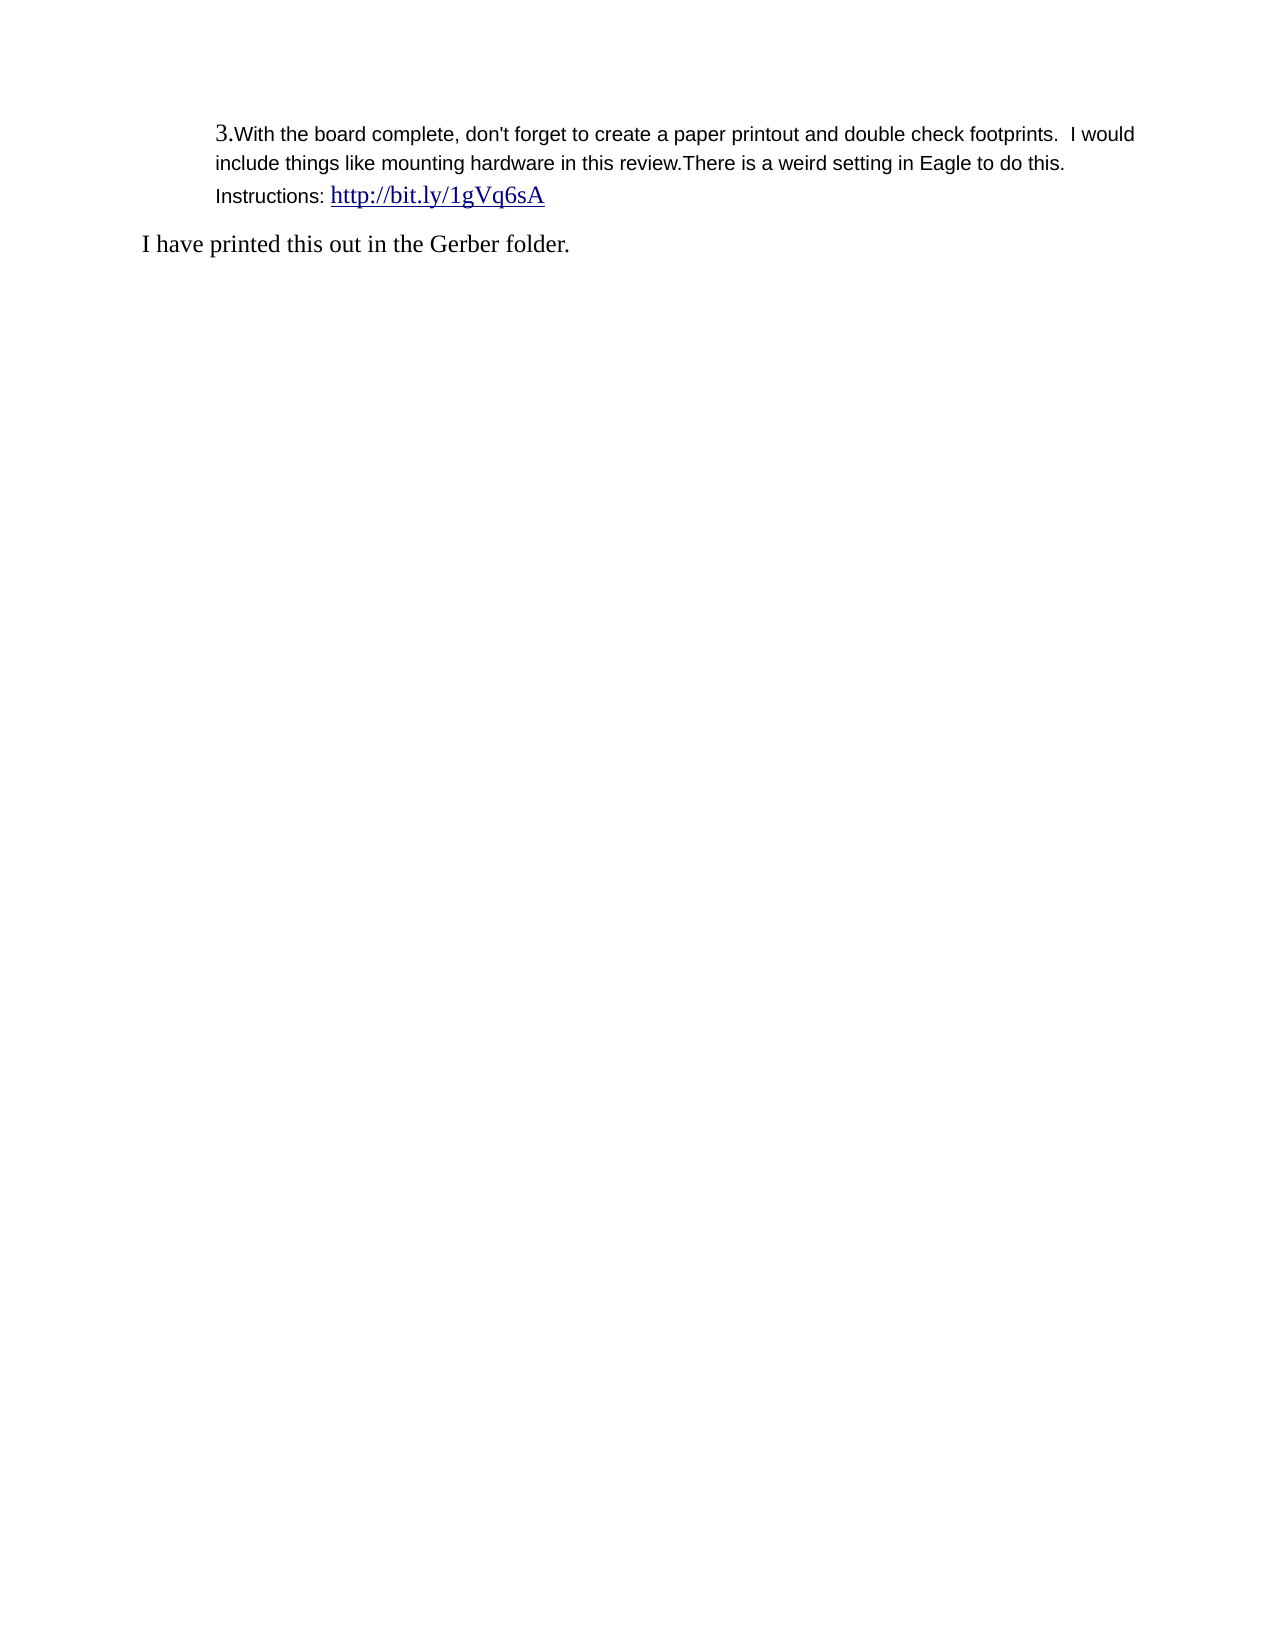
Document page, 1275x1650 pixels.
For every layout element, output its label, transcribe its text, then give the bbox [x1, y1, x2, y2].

text I have printed this out in the Gerber folder. [142, 229, 1157, 258]
list With the board complete, don't forget to create a paper printout and double check footprints. I would include things like mounting hardware in this review.There is a weird setting in Eagle to do this. Instructions: http://bit.ly/1gVq6sA [142, 118, 1157, 209]
